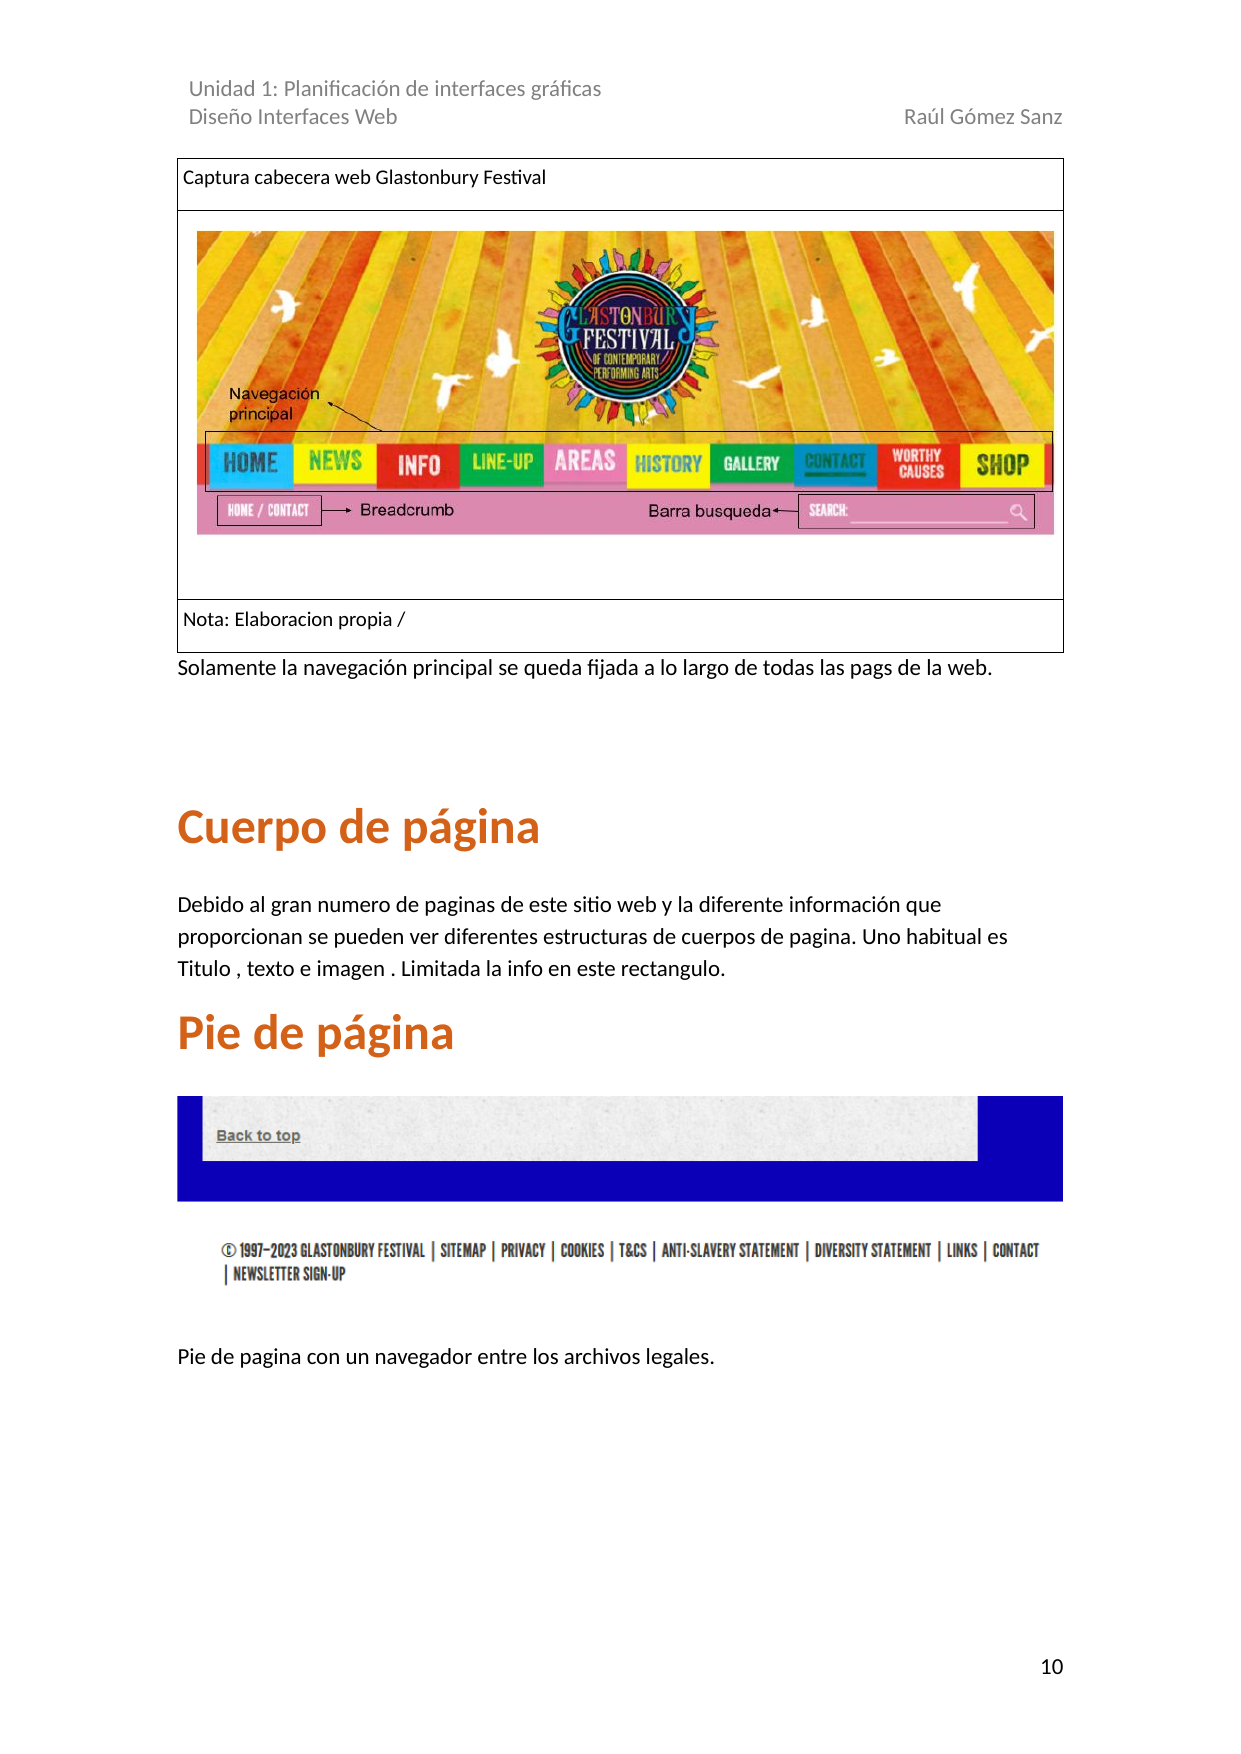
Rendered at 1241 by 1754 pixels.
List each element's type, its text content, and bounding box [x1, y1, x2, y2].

table_header Captura cabecera web Glastonbury Festival [178, 159, 1063, 210]
text Solamente la navegación principal se queda fijada a lo largo de todas las pags de la web. [177, 653, 1063, 681]
text Pie de pagina con un navegador entre los archivos legales. [177, 1304, 1063, 1370]
picture [182, 217, 1058, 545]
picture [177, 1096, 1063, 1304]
text Debido al gran numero de paginas de este sitio web y la diferente información que proporcionan se pueden ver diferentes estructuras de cuerpos de pagina. Uno habitual es Titulo , texto e imagen . Limitada la info en este rectangulo. [177, 890, 1063, 982]
subtitle Cuerpo de página [177, 795, 1063, 856]
table_cell Nota: Elaboracion propia / [178, 600, 1063, 652]
subtitle Pie de página [177, 1001, 1063, 1062]
table_cell [178, 211, 1063, 599]
